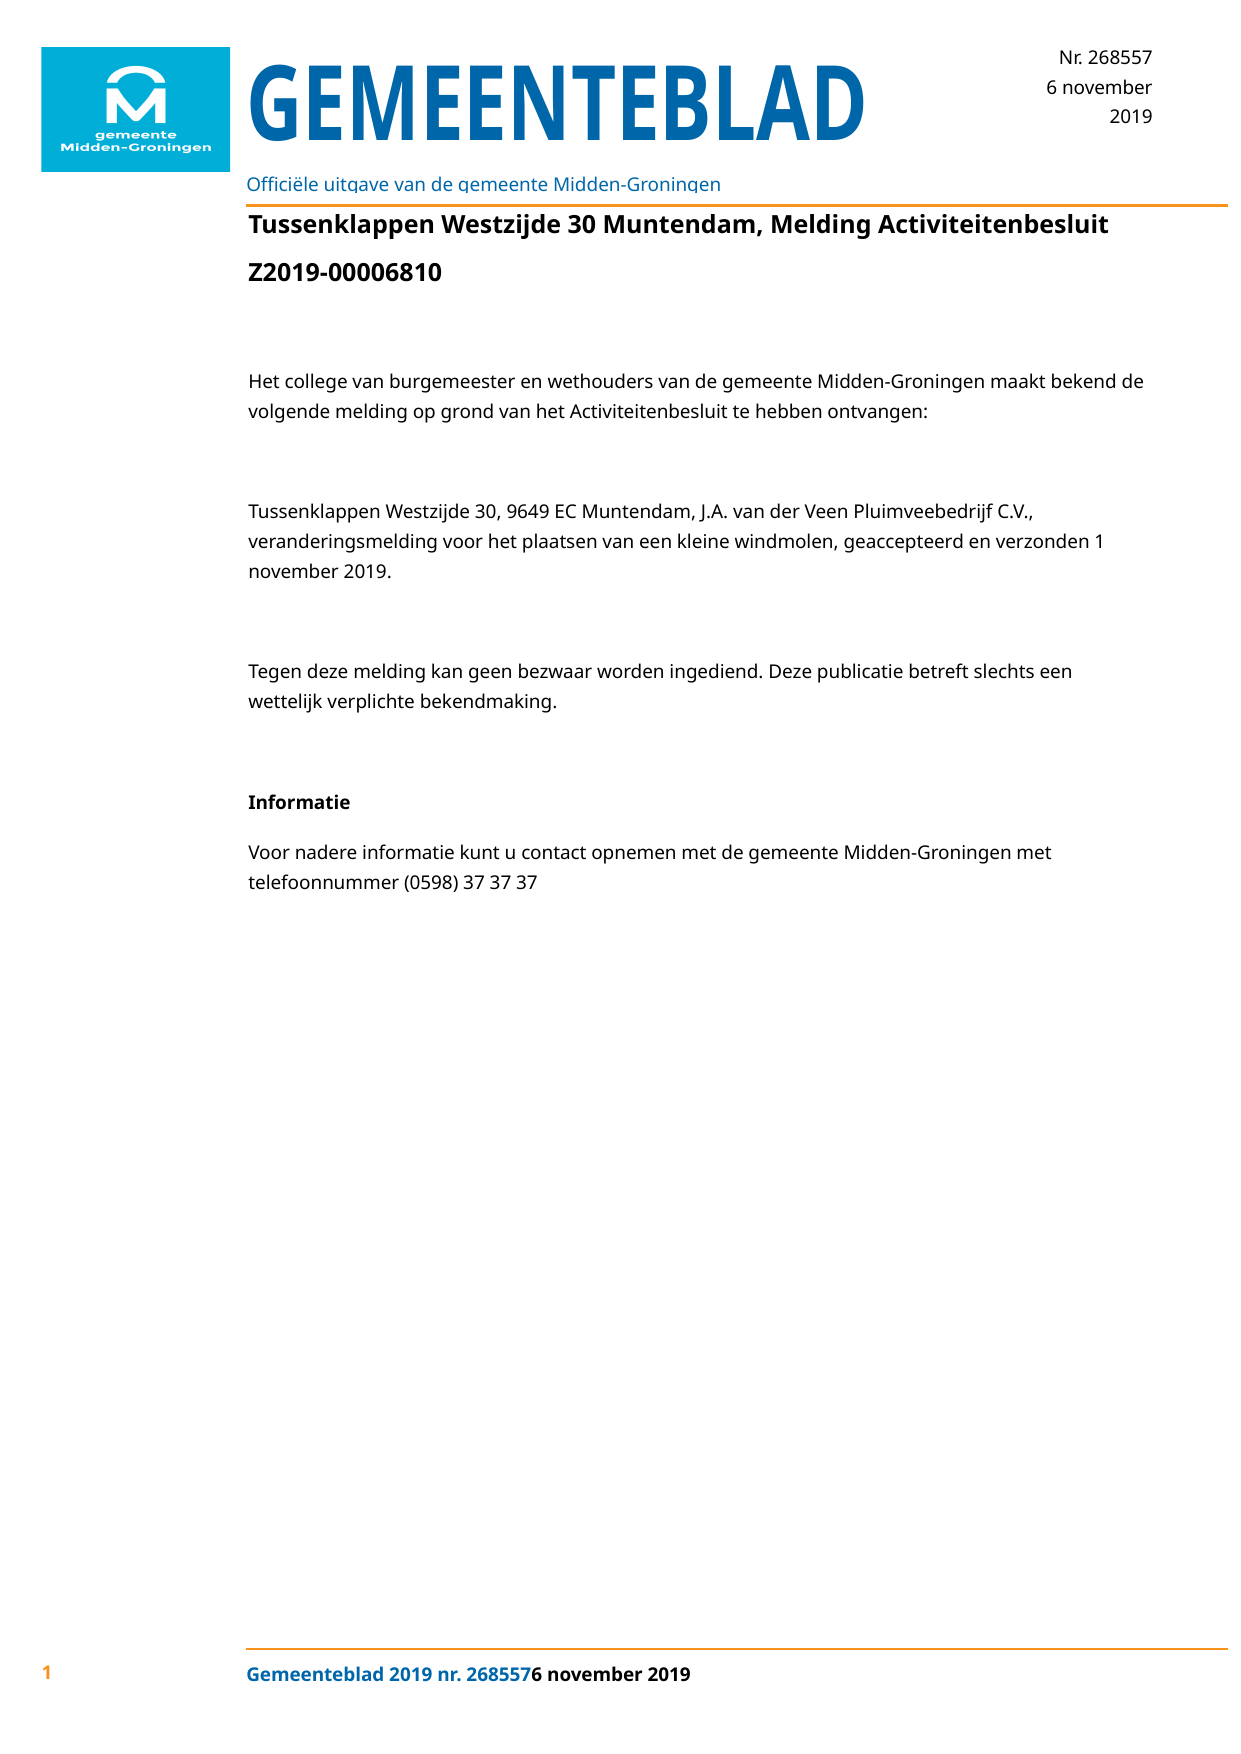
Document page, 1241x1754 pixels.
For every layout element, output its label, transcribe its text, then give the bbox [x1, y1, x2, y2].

text Informatie [248, 789, 1152, 815]
text Tegen deze melding kan geen bezwaar worden ingediend. Deze publicatie betreft slechts een wettelijk verplichte bekendmaking. [248, 659, 1152, 714]
picture [108, 66, 164, 82]
text Tussenklappen Westzijde 30 Muntendam, Melding Activiteitenbesluit Z2019-00006810 [248, 207, 1152, 288]
picture [107, 89, 165, 122]
text Voor nadere informatie kunt u contact opnemen met de gemeente Midden-Groningen met telefoonnummer (0598) 37 37 37 [248, 839, 1152, 895]
picture [184, 146, 190, 153]
text Het college van burgemeester en wethouders van de gemeente Midden-Groningen maakt bekend de volgende melding op grond van het Activiteitenbesluit te hebben ontvangen: [248, 368, 1152, 424]
text Tussenklappen Westzijde 30, 9649 EC Muntendam, J.A. van der Veen Pluimveebedrijf C.V., veranderingsmelding voor het plaatsen van een kleine windmolen, geaccepteerd en verzonden 1 november 2019. [248, 499, 1152, 584]
